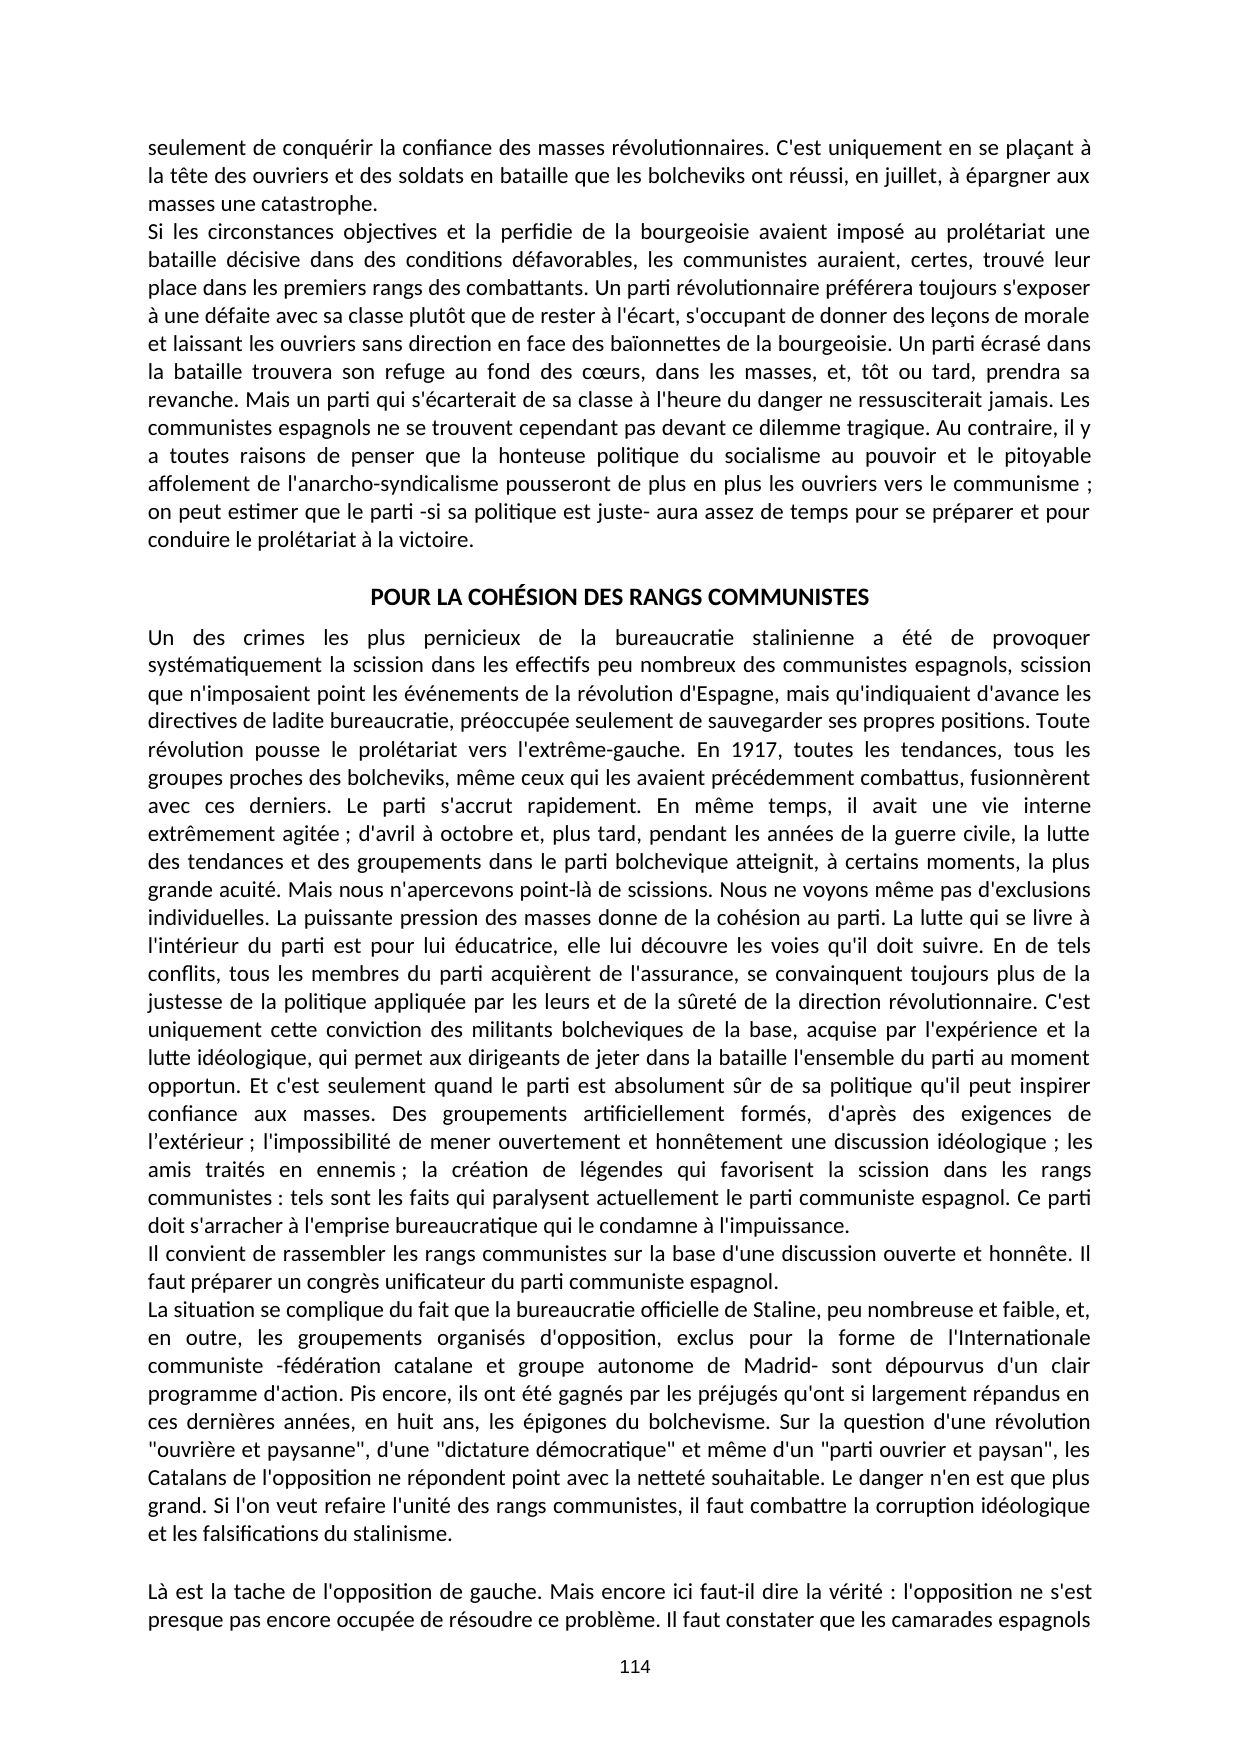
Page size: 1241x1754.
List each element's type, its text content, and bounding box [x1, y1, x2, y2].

text Il convient de rassembler les rangs communistes sur la base d'une discussion ouverte et honnête. Il faut préparer un congrès unificateur du parti communiste espagnol. [148, 1239, 1093, 1295]
subtitle POUR LA COHÉSION DES RANGS COMMUNISTES [148, 581, 1093, 612]
text Si les circonstances objectives et la perfidie de la bourgeoisie avaient imposé au prolétariat une bataille décisive dans des conditions défavorables, les communistes auraient, certes, trouvé leur place dans les premiers rangs des combattants. Un parti révolutionnaire préférera toujours s'exposer à une défaite avec sa classe plutôt que de rester à l'écart, s'occupant de donner des leçons de morale et laissant les ouvriers sans direction en face des baïonnettes de la bourgeoisie. Un parti écrasé dans la bataille trouvera son refuge au fond des cœurs, dans les masses, et, tôt ou tard, prendra sa revanche. Mais un parti qui s'écarterait de sa classe à l'heure du danger ne ressusciterait jamais. Les communistes espagnols ne se trouvent cependant pas devant ce dilemme tragique. Au contraire, il y a toutes raisons de penser que la honteuse politique du socialisme au pouvoir et le pitoyable affolement de l'anarcho-syndicalisme pousseront de plus en plus les ouvriers vers le communisme ; on peut estimer que le parti -si sa politique est juste- aura assez de temps pour se préparer et pour conduire le prolétariat à la victoire. [148, 217, 1093, 553]
text seulement de conquérir la confiance des masses révolutionnaires. C'est uniquement en se plaçant à la tête des ouvriers et des soldats en bataille que les bolcheviks ont réussi, en juillet, à épargner aux masses une catastrophe. [148, 133, 1093, 217]
text Là est la tache de l'opposition de gauche. Mais encore ici faut-il dire la vérité : l'opposition ne s'est presque pas encore occupée de résoudre ce problème. Il faut constater que les camarades espagnols [148, 1577, 1093, 1633]
text La situation se complique du fait que la bureaucratie officielle de Staline, peu nombreuse et faible, et, en outre, les groupements organisés d'opposition, exclus pour la forme de l'Internationale communiste -fédération catalane et groupe autonome de Madrid- sont dépourvus d'un clair programme d'action. Pis encore, ils ont été gagnés par les préjugés qu'ont si largement répandus en ces dernières années, en huit ans, les épigones du bolchevisme. Sur la question d'une révolution "ouvrière et paysanne", d'une "dictature démocratique" et même d'un "parti ouvrier et paysan", les Catalans de l'opposition ne répondent point avec la netteté souhaitable. Le danger n'en est que plus grand. Si l'on veut refaire l'unité des rangs communistes, il faut combattre la corruption idéologique et les falsifications du stalinisme. [148, 1295, 1093, 1547]
text Un des crimes les plus pernicieux de la bureaucratie stalinienne a été de provoquer systématiquement la scission dans les effectifs peu nombreux des communistes espagnols, scission que n'imposaient point les événements de la révolution d'Espagne, mais qu'indiquaient d'avance les directives de ladite bureaucratie, préoccupée seulement de sauvegarder ses propres positions. Toute révolution pousse le prolétariat vers l'extrême-gauche. En 1917, toutes les tendances, tous les groupes proches des bolcheviks, même ceux qui les avaient précédemment combattus, fusionnèrent avec ces derniers. Le parti s'accrut rapidement. En même temps, il avait une vie interne extrêmement agitée ; d'avril à octobre et, plus tard, pendant les années de la guerre civile, la lutte des tendances et des groupements dans le parti bolchevique atteignit, à certains moments, la plus grande acuité. Mais nous n'apercevons point-là de scissions. Nous ne voyons même pas d'exclusions individuelles. La puissante pression des masses donne de la cohésion au parti. La lutte qui se livre à l'intérieur du parti est pour lui éducatrice, elle lui découvre les voies qu'il doit suivre. En de tels conflits, tous les membres du parti acquièrent de l'assurance, se convainquent toujours plus de la justesse de la politique appliquée par les leurs et de la sûreté de la direction révolutionnaire. C'est uniquement cette conviction des militants bolcheviques de la base, acquise par l'expérience et la lutte idéologique, qui permet aux dirigeants de jeter dans la bataille l'ensemble du parti au moment opportun. Et c'est seulement quand le parti est absolument sûr de sa politique qu'il peut inspirer confiance aux masses. Des groupements artificiellement formés, d'après des exigences de l’extérieur ; l'impossibilité de mener ouvertement et honnêtement une discussion idéologique ; les amis traités en ennemis ; la création de légendes qui favorisent la scission dans les rangs communistes : tels sont les faits qui paralysent actuellement le parti communiste espagnol. Ce parti doit s'arracher à l'emprise bureaucratique qui le condamne à l'impuissance. [148, 623, 1093, 1239]
